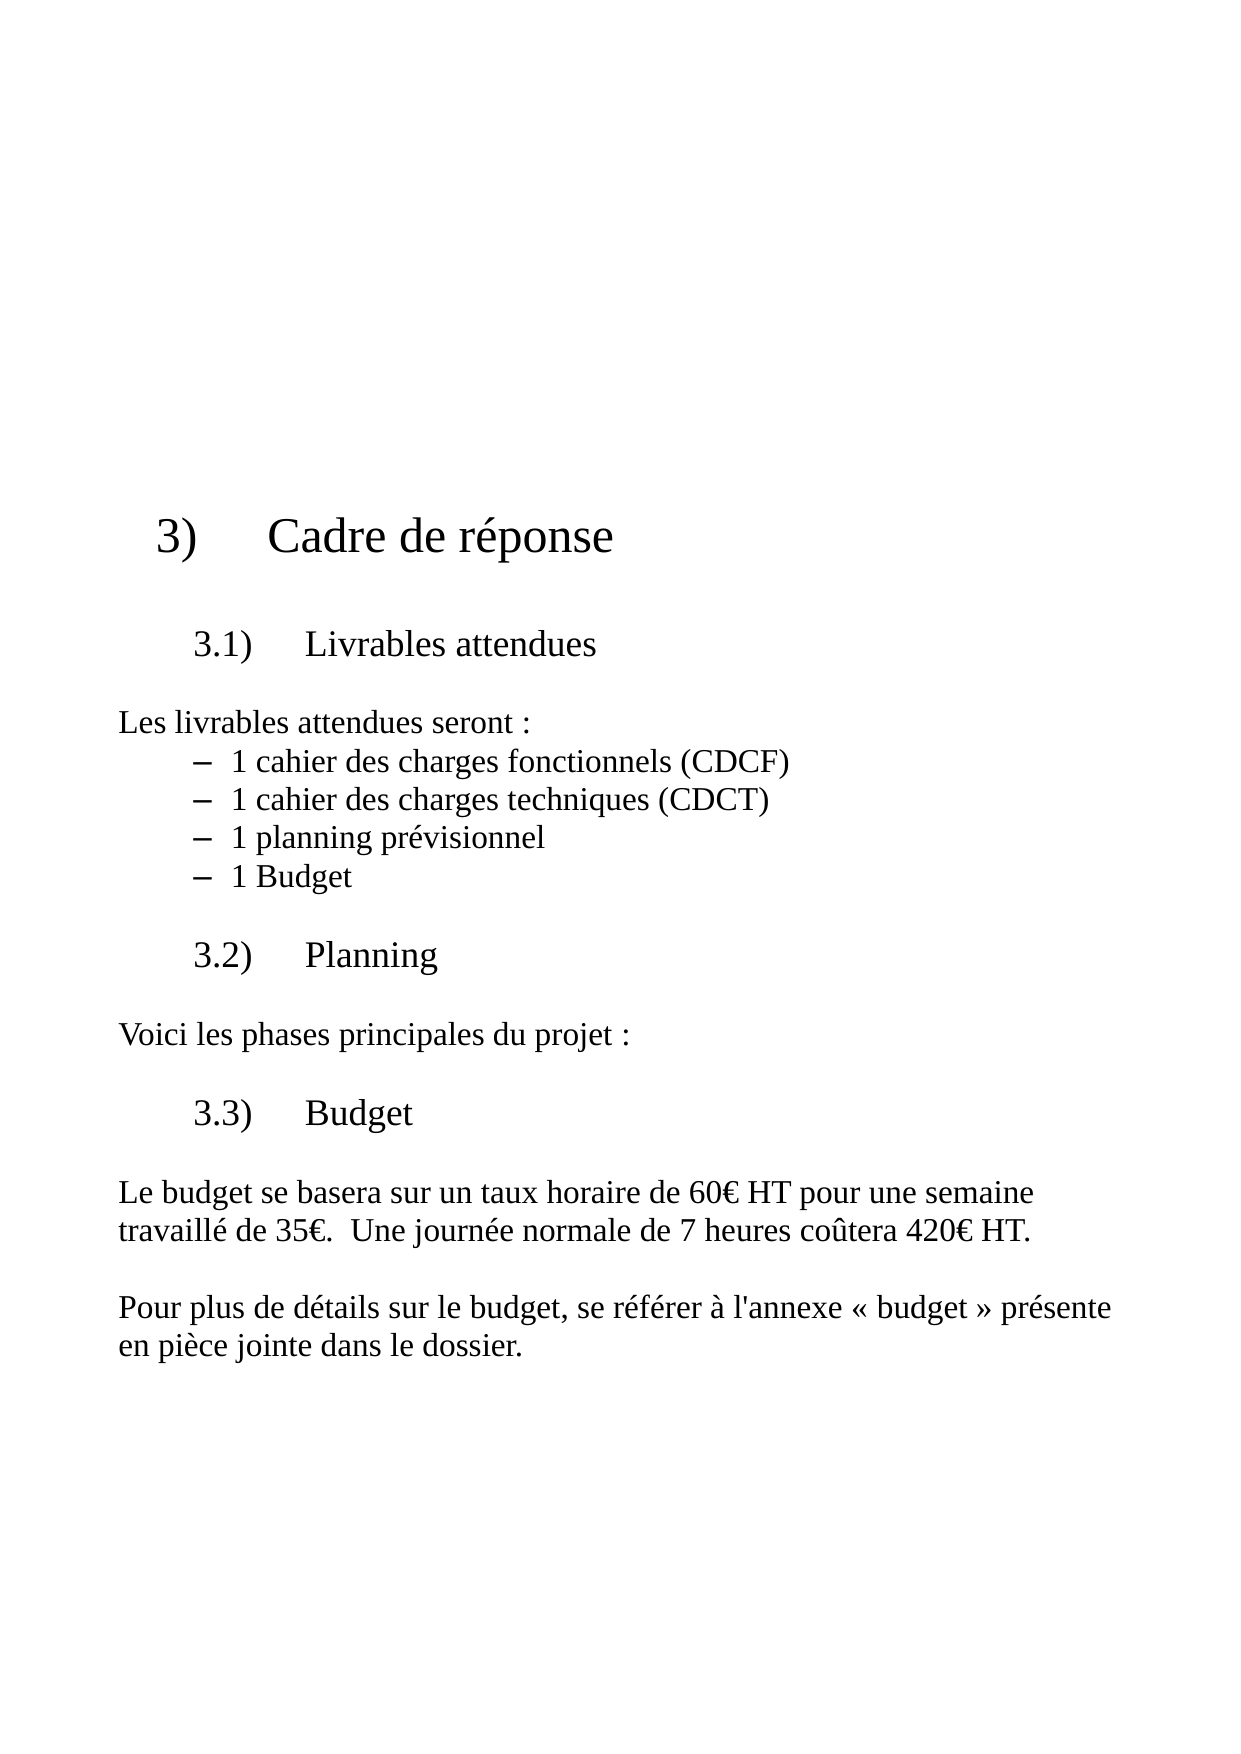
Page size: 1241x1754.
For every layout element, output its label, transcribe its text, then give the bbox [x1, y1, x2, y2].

text Le budget se basera sur un taux horaire de 60€ HT pour une semaine travaillé de 35€. Une journée normale de 7 heures coûtera 420€ HT. [118, 1172, 1122, 1249]
list 1 planning prévisionnel [193, 818, 1122, 856]
list Cadre de réponse [156, 506, 1122, 564]
text Pour plus de détails sur le budget, se référer à l'annexe « budget » présente en pièce jointe dans le dossier. [118, 1287, 1122, 1364]
list 1 cahier des charges fonctionnels (CDCF) [193, 741, 1122, 779]
list 1 cahier des charges techniques (CDCT) [193, 779, 1122, 818]
list Budget [193, 1091, 1122, 1134]
text Voici les phases principales du projet : [118, 1014, 1122, 1052]
text Les livrables attendues seront : [118, 703, 1122, 741]
list Planning [193, 933, 1122, 976]
list Livrables attendues [193, 621, 1122, 664]
list 1 Budget [193, 856, 1122, 894]
